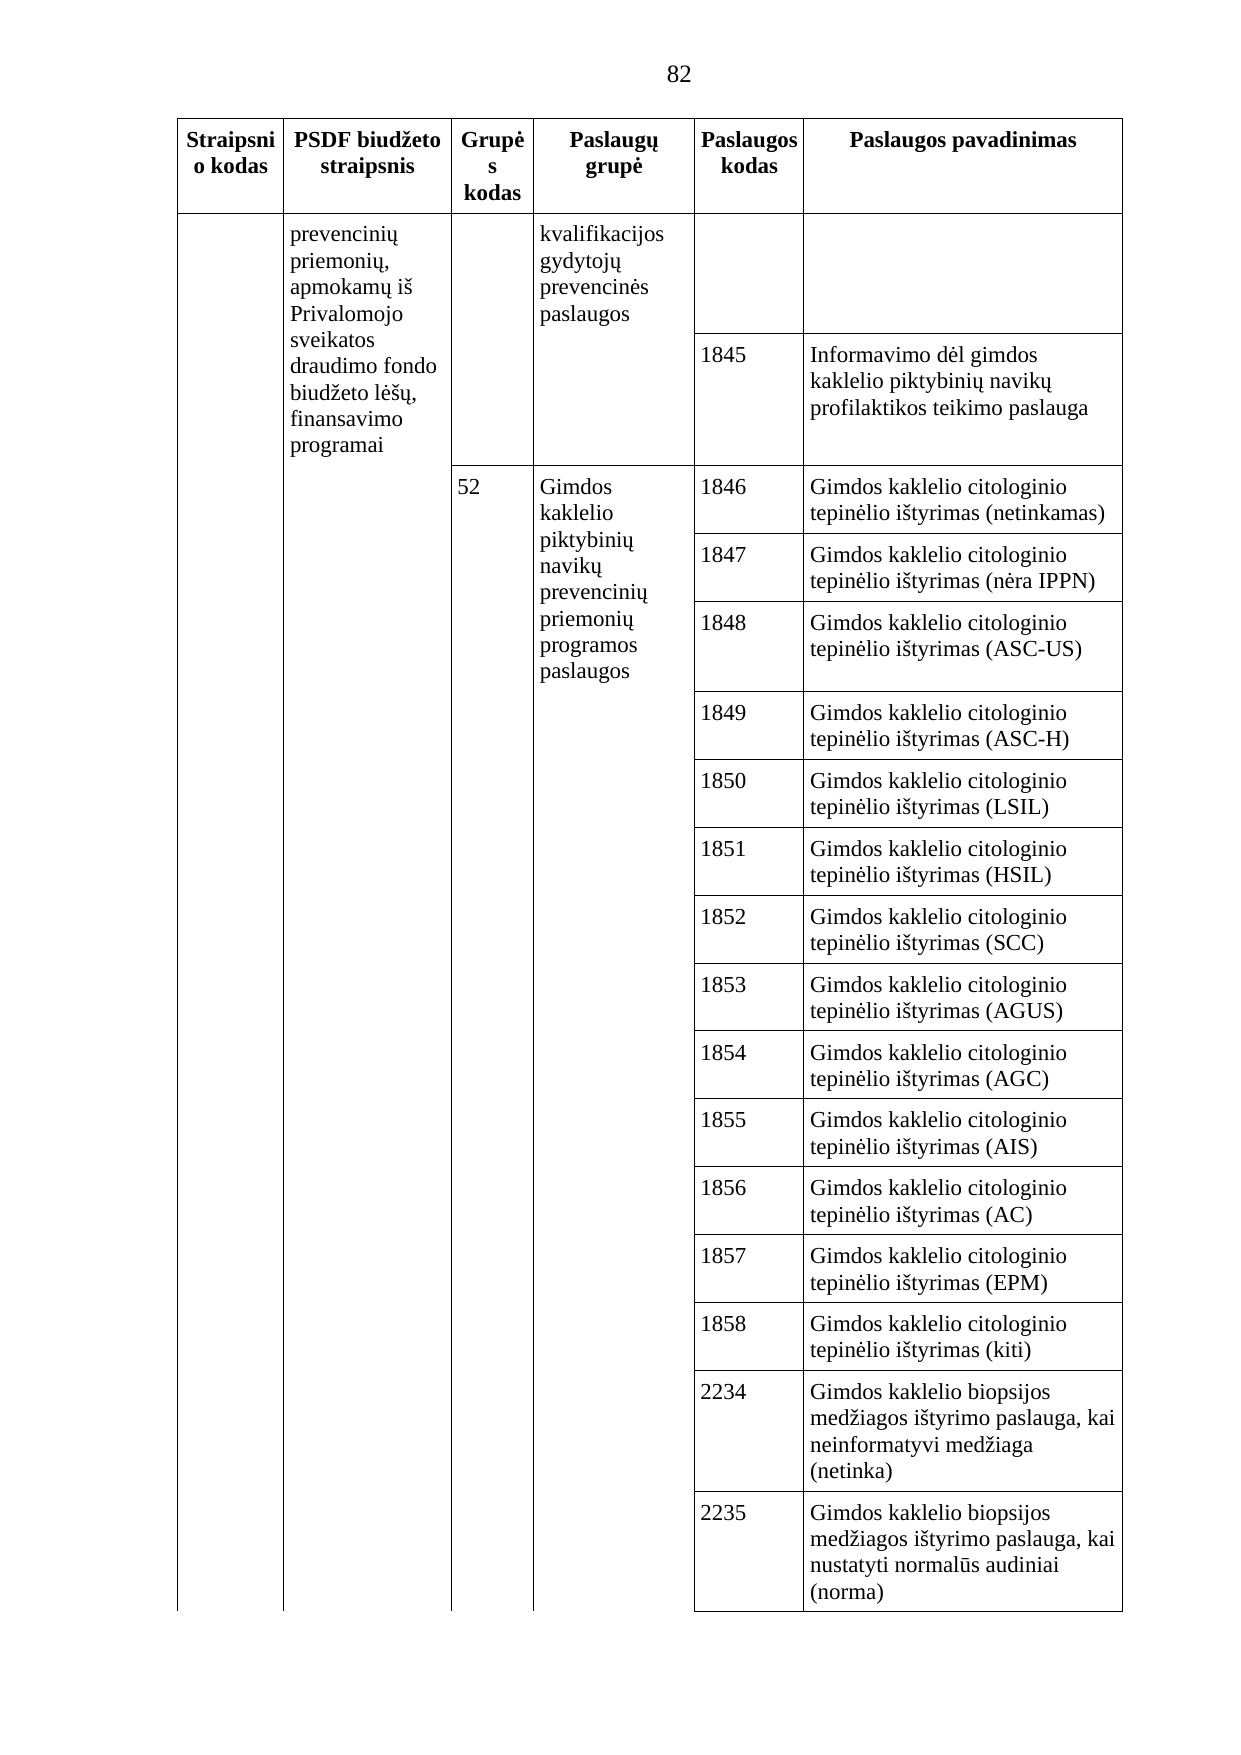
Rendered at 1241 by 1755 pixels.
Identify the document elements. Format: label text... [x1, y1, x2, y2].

table_cell 1851 [695, 828, 803, 894]
table_cell 1853 [695, 964, 803, 1030]
table_cell [284, 827, 451, 894]
table_cell [178, 691, 283, 759]
table_cell 1856 [695, 1167, 803, 1234]
table_cell [178, 601, 283, 691]
table_cell [284, 1098, 451, 1166]
table_cell [178, 214, 283, 333]
table_cell [284, 1302, 451, 1370]
table_cell Gimdos kaklelio citologinio tepinėlio ištyrimas (AIS) [804, 1099, 1122, 1166]
table_cell [534, 1491, 694, 1611]
table_cell Gimdos kaklelio citologinio tepinėlio ištyrimas (kiti) [804, 1303, 1122, 1370]
table_cell [452, 1166, 533, 1234]
table_cell [178, 1370, 283, 1491]
table_cell Gimdos kaklelio citologinio tepinėlio ištyrimas (netinkamas) [804, 466, 1122, 533]
table_cell Gimdos kaklelio citologinio tepinėlio ištyrimas (AGUS) [804, 964, 1122, 1030]
table_cell [284, 465, 451, 533]
table_cell 1849 [695, 692, 803, 759]
table_header Straipsnio kodas [178, 119, 283, 212]
table_cell 1845 [695, 334, 803, 465]
table_cell [284, 1234, 451, 1302]
table_cell 1858 [695, 1303, 803, 1370]
table_cell [452, 214, 533, 333]
table_cell 2234 [695, 1371, 803, 1491]
table_cell [178, 533, 283, 601]
table_cell [804, 214, 1122, 333]
table_cell [178, 1302, 283, 1370]
table_cell Gimdos kaklelio citologinio tepinėlio ištyrimas (EPM) [804, 1235, 1122, 1302]
table_cell 52 [452, 466, 533, 533]
table_cell [284, 963, 451, 1030]
table_cell [452, 1302, 533, 1370]
table_cell 1848 [695, 602, 803, 691]
table_cell [284, 759, 451, 827]
table_cell Gimdos kaklelio citologinio tepinėlio ištyrimas (SCC) [804, 896, 1122, 962]
table_cell Gimdos kaklelio citologinio tepinėlio ištyrimas (ASC-US) [804, 602, 1122, 691]
table_cell Gimdos kaklelio citologinio tepinėlio ištyrimas (AC) [804, 1167, 1122, 1234]
table_cell Gimdos kaklelio citologinio tepinėlio ištyrimas (HSIL) [804, 828, 1122, 894]
table_cell [178, 827, 283, 894]
table_cell [452, 895, 533, 962]
table_cell Gimdos kaklelio citologinio tepinėlio ištyrimas (AGC) [804, 1031, 1122, 1098]
table_cell [284, 601, 451, 691]
table_cell [284, 895, 451, 962]
table_cell [534, 1030, 694, 1098]
table_cell [452, 1491, 533, 1611]
table_cell [284, 1491, 451, 1611]
table_cell [178, 1491, 283, 1611]
table_cell [534, 1166, 694, 1234]
table_cell [452, 691, 533, 759]
table_cell [452, 533, 533, 601]
table_cell [284, 1166, 451, 1234]
table_cell [534, 1370, 694, 1491]
table_cell [178, 333, 283, 465]
table_cell Gimdos kaklelio citologinio tepinėlio ištyrimas (ASC-H) [804, 692, 1122, 759]
table_cell [534, 333, 694, 465]
table_cell [534, 691, 694, 759]
table_cell [178, 1098, 283, 1166]
table_cell [452, 1370, 533, 1491]
table_cell 2235 [695, 1492, 803, 1611]
table_cell [695, 214, 803, 333]
table_cell Gimdos kaklelio piktybinių navikų prevencinių priemonių programos paslaugos [534, 466, 694, 691]
table_cell [178, 465, 283, 533]
table_cell [534, 827, 694, 894]
table_cell [534, 759, 694, 827]
table_cell [178, 963, 283, 1030]
table_cell Informavimo dėl gimdos kaklelio piktybinių navikų profilaktikos teikimo paslauga [804, 334, 1122, 465]
table_cell [178, 895, 283, 962]
table_cell [178, 759, 283, 827]
table_cell [534, 1302, 694, 1370]
table_header Paslaugų grupė [534, 119, 694, 212]
table_cell [178, 1166, 283, 1234]
table_cell [452, 1234, 533, 1302]
table_cell [284, 691, 451, 759]
table_cell kvalifikacijos gydytojų prevencinės paslaugos [534, 214, 694, 333]
table_cell Gimdos kaklelio citologinio tepinėlio ištyrimas (nėra IPPN) [804, 534, 1122, 601]
table_cell [534, 1098, 694, 1166]
table_cell 1847 [695, 534, 803, 601]
table_cell [284, 533, 451, 601]
table_cell [284, 1030, 451, 1098]
table_cell [452, 333, 533, 465]
table_cell prevencinių priemonių, apmokamų iš Privalomojo sveikatos draudimo fondo biudžeto lėšų, finansavimo programai [284, 214, 451, 465]
table_cell 1854 [695, 1031, 803, 1098]
table_cell [534, 1234, 694, 1302]
table_cell [452, 1098, 533, 1166]
table_cell [452, 601, 533, 691]
table_cell [452, 759, 533, 827]
table_cell [178, 1234, 283, 1302]
table_cell Gimdos kaklelio biopsijos medžiagos ištyrimo paslauga, kai nustatyti normalūs audiniai (norma) [804, 1492, 1122, 1611]
table_cell [452, 963, 533, 1030]
table_header Grupės kodas [452, 119, 533, 212]
table_cell Gimdos kaklelio citologinio tepinėlio ištyrimas (LSIL) [804, 760, 1122, 827]
table_cell [534, 963, 694, 1030]
table_cell [452, 827, 533, 894]
table_cell 1857 [695, 1235, 803, 1302]
table_header Paslaugos kodas [695, 119, 803, 212]
table_cell 1852 [695, 896, 803, 962]
table_header PSDF biudžeto straipsnis [284, 119, 451, 212]
table_cell Gimdos kaklelio biopsijos medžiagos ištyrimo paslauga, kai neinformatyvi medžiaga (netinka) [804, 1371, 1122, 1491]
table_cell [284, 1370, 451, 1491]
table_header Paslaugos pavadinimas [804, 119, 1122, 212]
table_cell 1855 [695, 1099, 803, 1166]
table_cell 1850 [695, 760, 803, 827]
table_cell [534, 895, 694, 962]
table_cell 1846 [695, 466, 803, 533]
table_cell [452, 1030, 533, 1098]
table_cell [178, 1030, 283, 1098]
